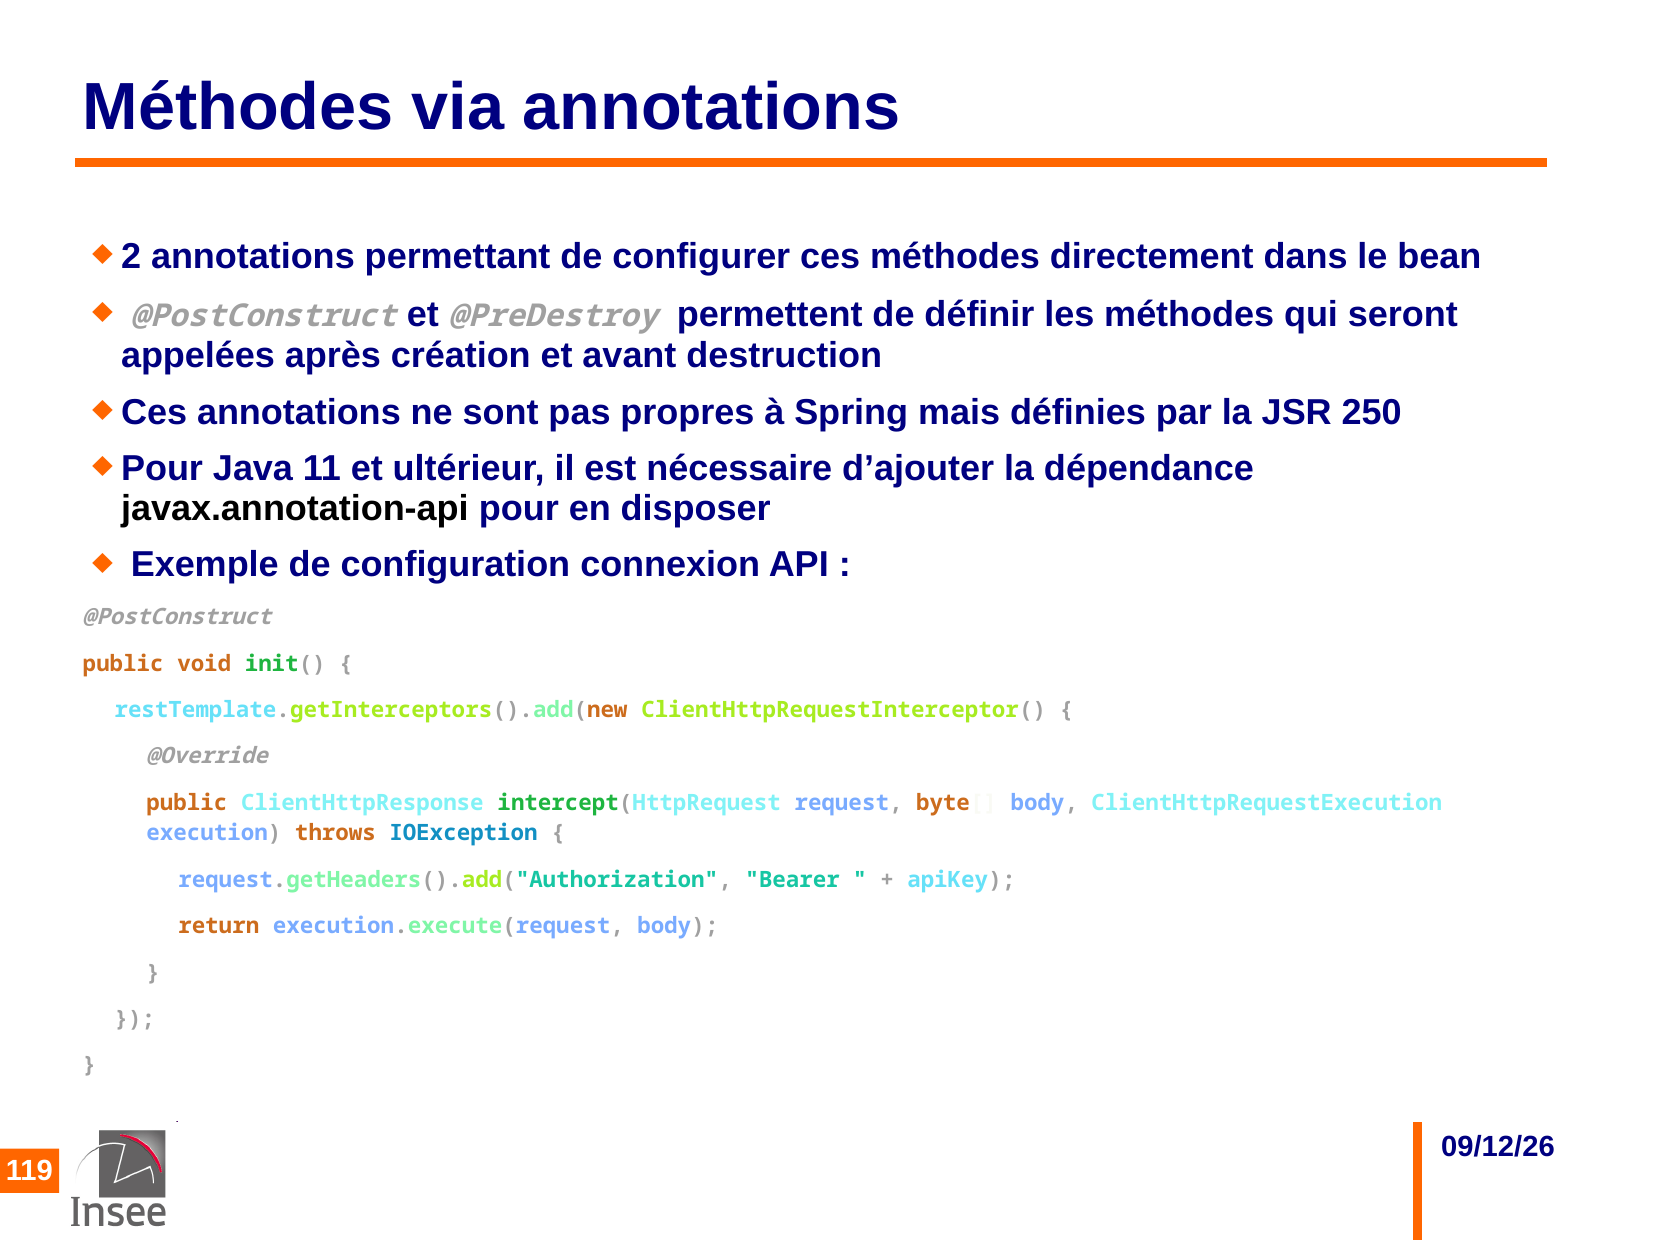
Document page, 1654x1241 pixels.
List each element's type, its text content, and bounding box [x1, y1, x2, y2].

list 2 annotations permettant de configurer ces méthodes directement dans le bean @PostConstruct et @PreDestroy permettent de définir les méthodes qui seront appelées après création et avant destruction Ces annotations ne sont pas propres à Spring mais définies par la JSR 250 Pour Java 11 et ultérieur, il est nécessaire d’ajouter la dépendance javax.annotation-api pour en disposer Exemple de configuration connexion API : @PostConstruct public void init() { restTemplate.getInterceptors().add(new ClientHttpRequestInterceptor() { @Override public ClientHttpResponse intercept(HttpRequest request, byte[] body, ClientHttpRequestExecution execution) throws IOException { request.getHeaders().add("Authorization", "Bearer " + apiKey); return execution.execute(request, body); } }); } [82, 236, 1548, 1087]
picture [62, 1121, 178, 1241]
title Méthodes via annotations [82, 49, 1619, 163]
